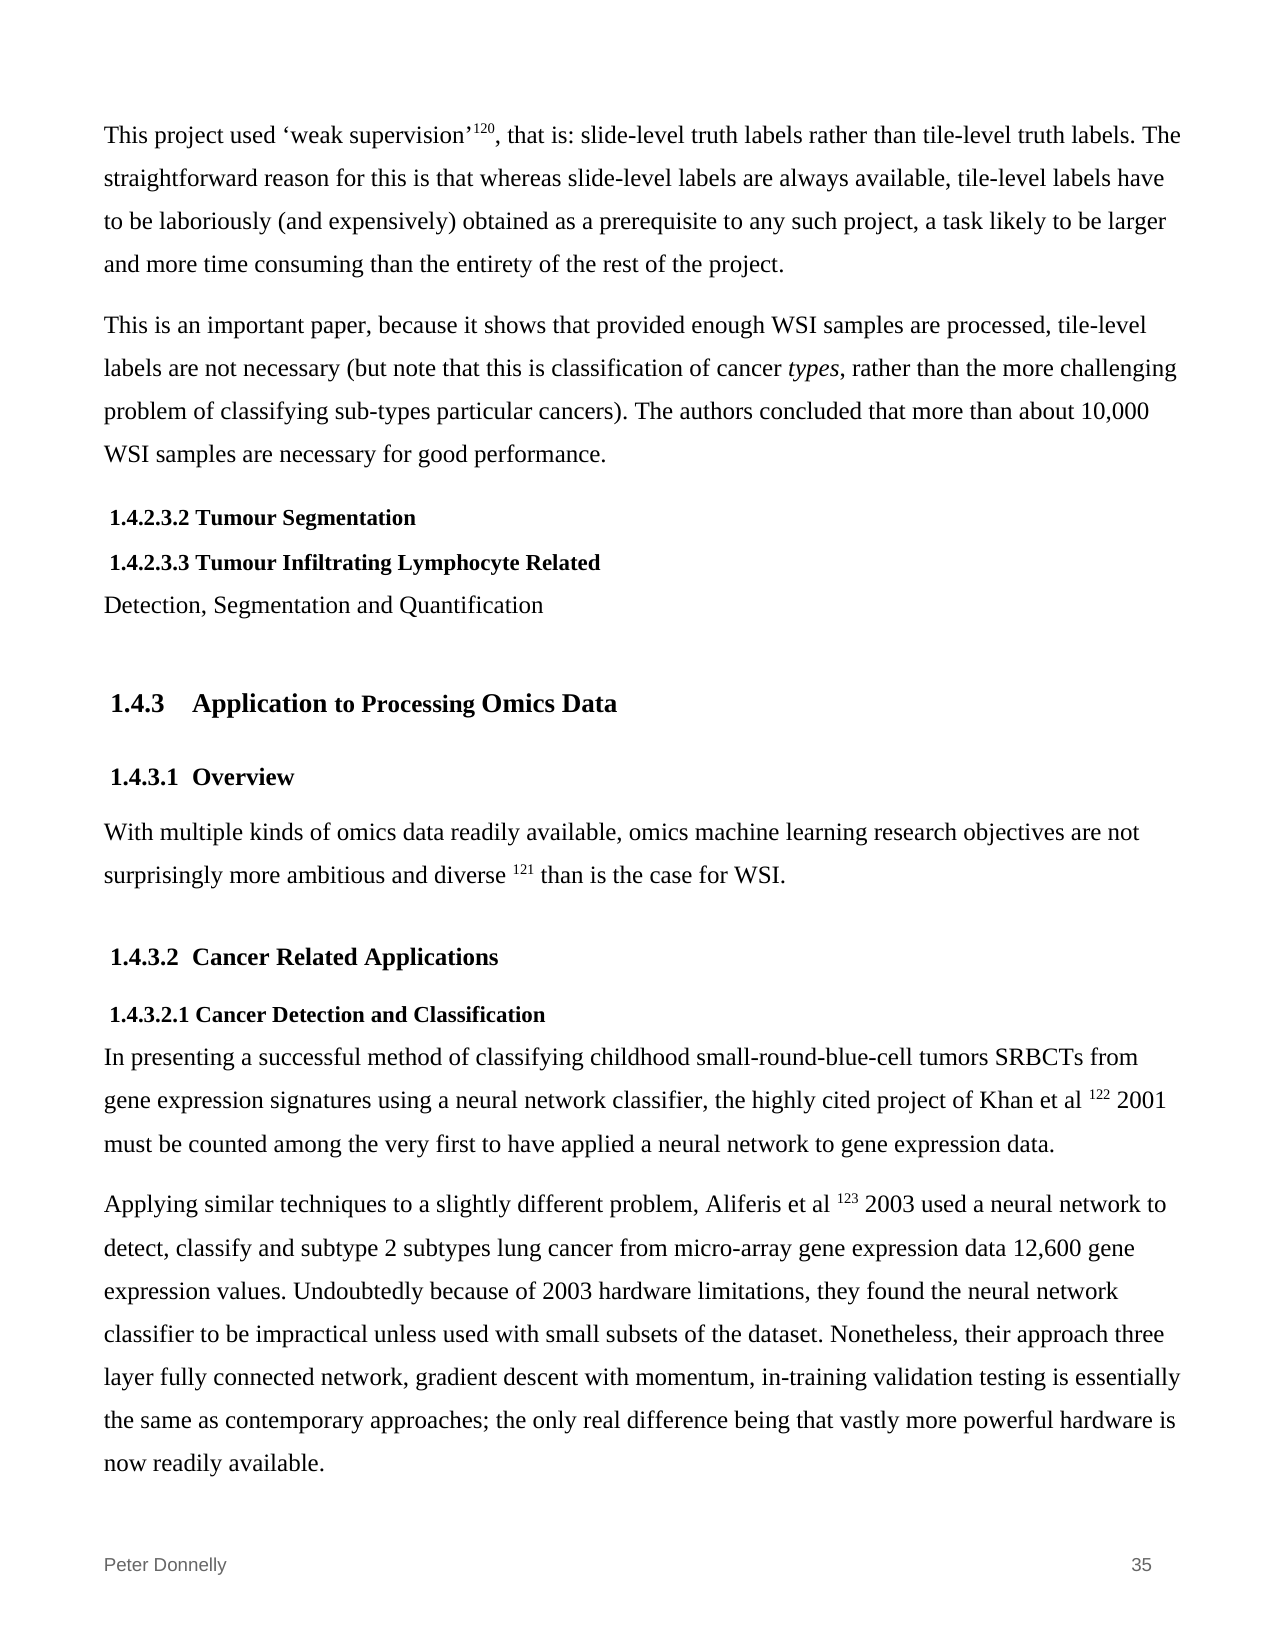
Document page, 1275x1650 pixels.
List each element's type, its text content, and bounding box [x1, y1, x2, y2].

subtitle Tumour Infiltrating Lymphocyte Related [103, 549, 1181, 575]
subtitle Cancer Related Applications [103, 942, 1181, 971]
subtitle Tumour Segmentation [103, 504, 1181, 530]
text This project used ‘weak supervision’, that is: slide-level truth labels rather than tile-level truth labels. The straightforward reason for this is that whereas slide-level labels are always available, tile-level labels have to be laboriously (and expensively) obtained as a prerequisite to any such project, a task likely to be larger and more time consuming than the entirety of the rest of the project. [103, 120, 1181, 278]
subtitle Overview [103, 762, 1181, 791]
subtitle Cancer Detection and Classification [103, 1001, 1181, 1027]
text Applying similar techniques to a slightly different problem, Aliferis et al 2003 used a neural network to detect, classify and subtype 2 subtypes lung cancer from micro-array gene expression data 12,600 gene expression values. Undoubtedly because of 2003 hardware limitations, they found the neural network classifier to be impractical unless used with small subsets of the dataset. Nonetheless, their approach three layer fully connected network, gradient descent with momentum, in-training validation testing is essentially the same as contemporary approaches; the only real difference being that vastly more powerful hardware is now readily available. [103, 1189, 1181, 1477]
text With multiple kinds of omics data readily available, omics machine learning research objectives are not surprisingly more ambitious and diverse than is the case for WSI. [103, 817, 1181, 889]
text This is an important paper, because it shows that provided enough WSI samples are processed, tile-level labels are not necessary (but note that this is classification of cancer types, rather than the more challenging problem of classifying sub-types particular cancers). The authors concluded that more than about 10,000 WSI samples are necessary for good performance. [103, 310, 1181, 468]
subtitle Application to Processing Omics Data [103, 687, 1181, 718]
text In presenting a successful method of classifying childhood small-round-blue-cell tumors SRBCTs from gene expression signatures using a neural network classifier, the highly cited project of Khan et al 2001 must be counted among the very first to have applied a neural network to gene expression data. [103, 1042, 1181, 1157]
text Detection, Segmentation and Quantification [103, 590, 1181, 619]
